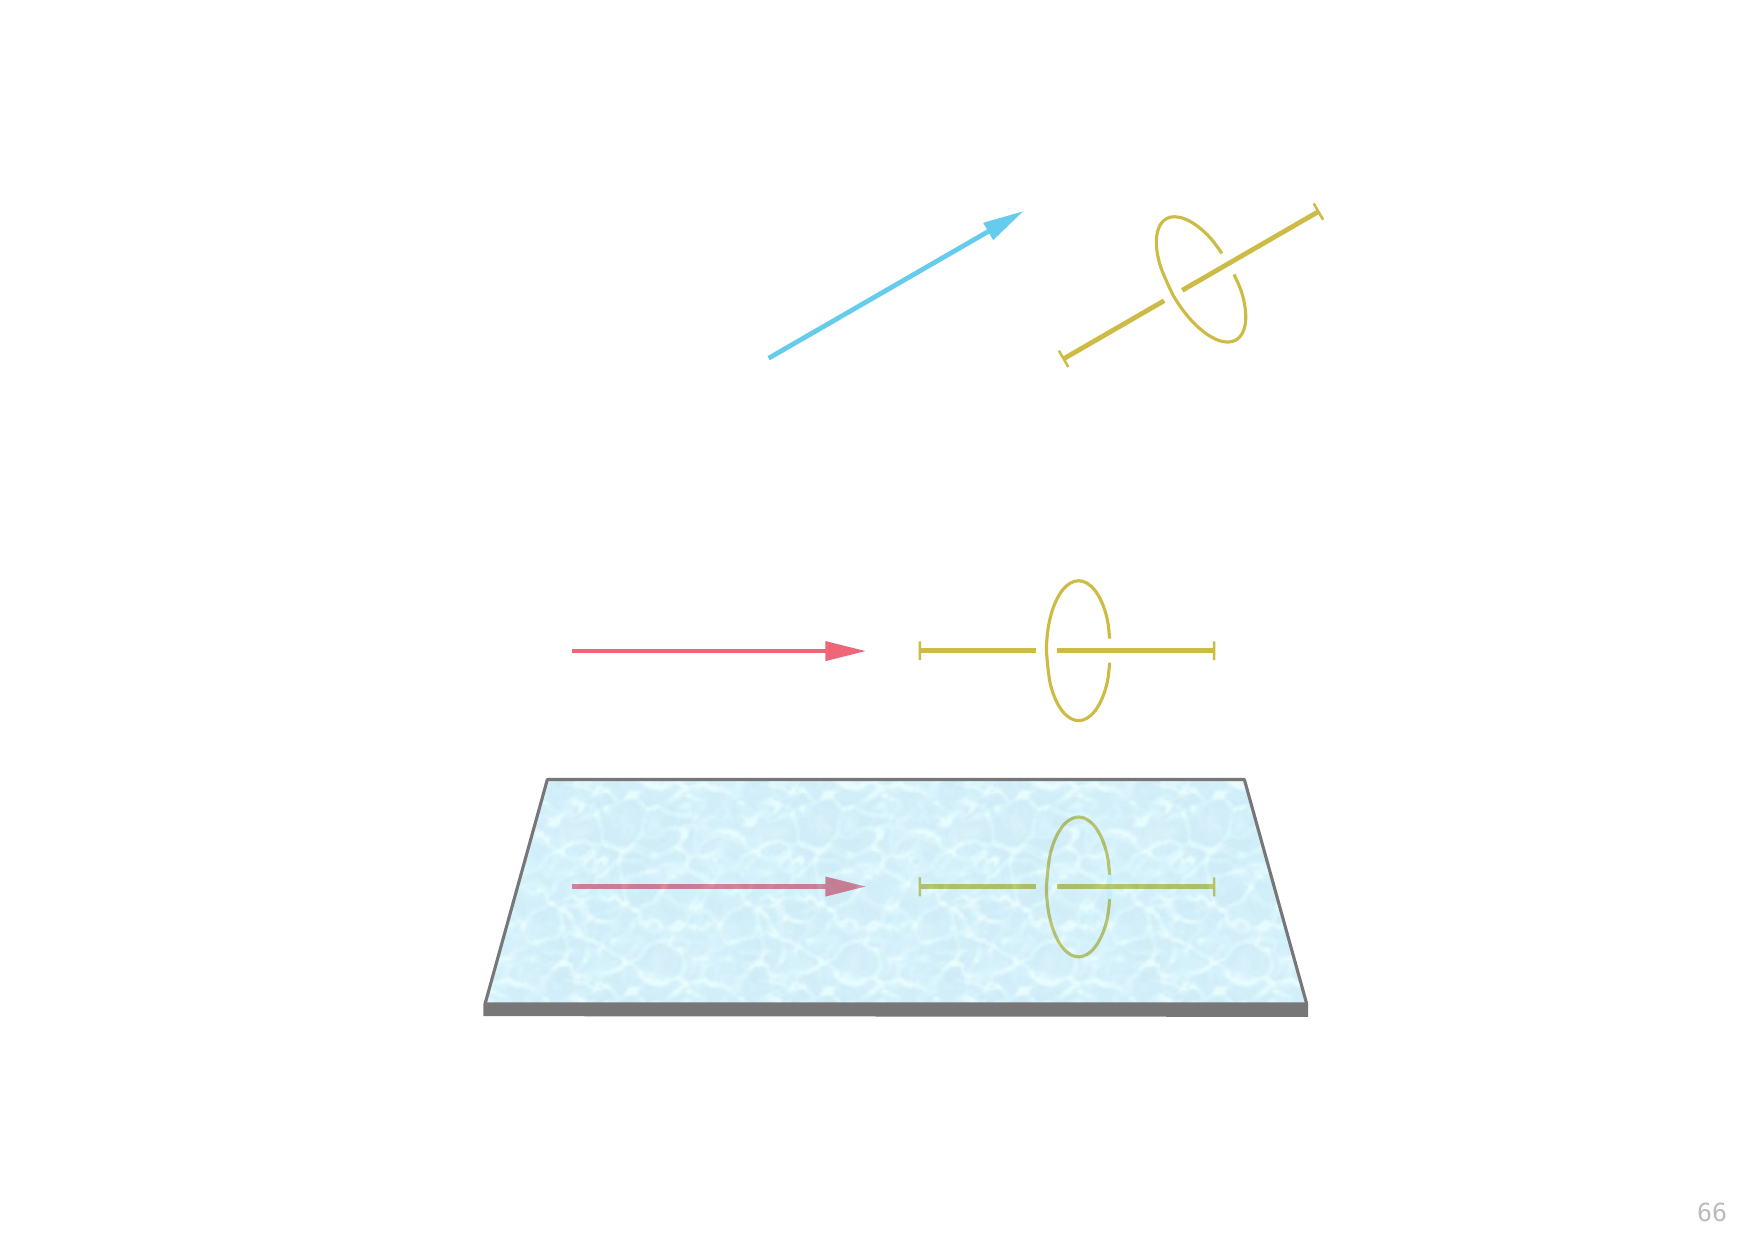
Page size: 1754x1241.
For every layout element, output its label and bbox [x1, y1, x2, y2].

text_box [1210, 247, 1236, 268]
text_box [1096, 638, 1121, 648]
text_box [485, 779, 1307, 1004]
text_box [1096, 653, 1121, 663]
text_box [1218, 261, 1244, 281]
